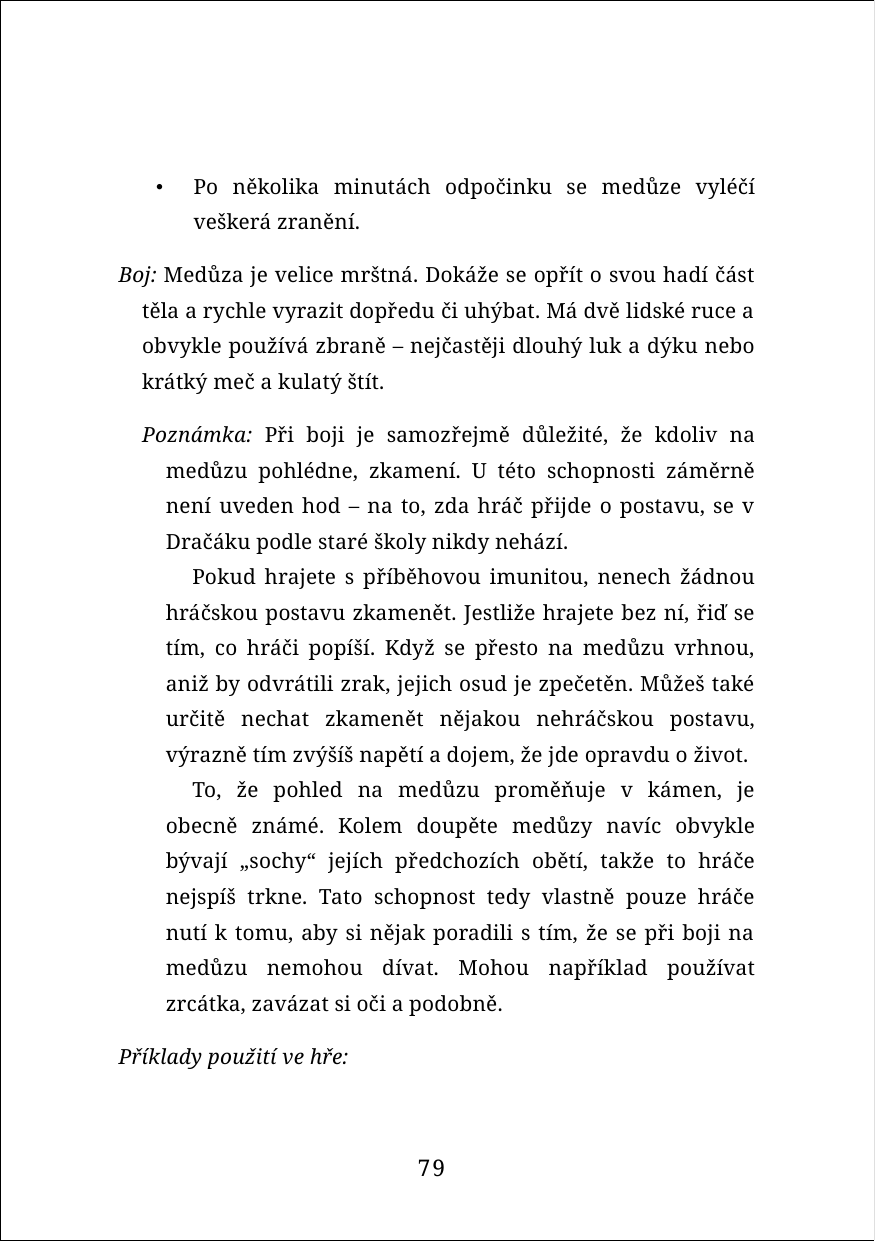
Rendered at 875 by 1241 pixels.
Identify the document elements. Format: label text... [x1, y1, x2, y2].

text Poznámka: Při boji je samozřejmě důležité, že kdoliv na medůzu pohlédne, zkamení. U této schopnosti záměrně není uveden hod – na to, zda hráč přijde o postavu, se v Dračáku podle staré školy nikdy nehází. Pokud hrajete s příběhovou imunitou, nenech žádnou hráčskou postavu zkamenět. Jestliže hrajete bez ní, řiď se tím, co hráči popíší. Když se přesto na medůzu vrhnou, aniž by odvrátili zrak, jejich osud je zpečetěn. Můžeš také určitě nechat zkamenět nějakou nehráčskou postavu, výrazně tím zvýšíš napětí a dojem, že jde opravdu o život. To, že pohled na medůzu proměňuje v kámen, je obecně známé. Kolem doupěte medůzy navíc obvykle bývají „sochy“ jejích předchozích obětí, takže to hráče nejspíš trkne. Tato schopnost tedy vlastně pouze hráče nutí k tomu, aby si nějak poradili s tím, že se při boji na medůzu nemohou dívat. Mohou například používat zrcátka, zavázat si oči a podobně. [142, 420, 756, 1017]
text Boj: Medůza je velice mrštná. Dokáže se opřít o svou hadí část těla a rychle vyrazit dopředu či uhýbat. Má dvě lidské ruce a obvykle používá zbraně – nejčastěji dlouhý luk a dýku nebo krátký meč a kulatý štít. [118, 261, 756, 396]
text Příklady použití ve hře: [118, 1042, 756, 1070]
list Po několika minutách odpočinku se medůze vyléčí veškerá zranění. [156, 172, 756, 236]
